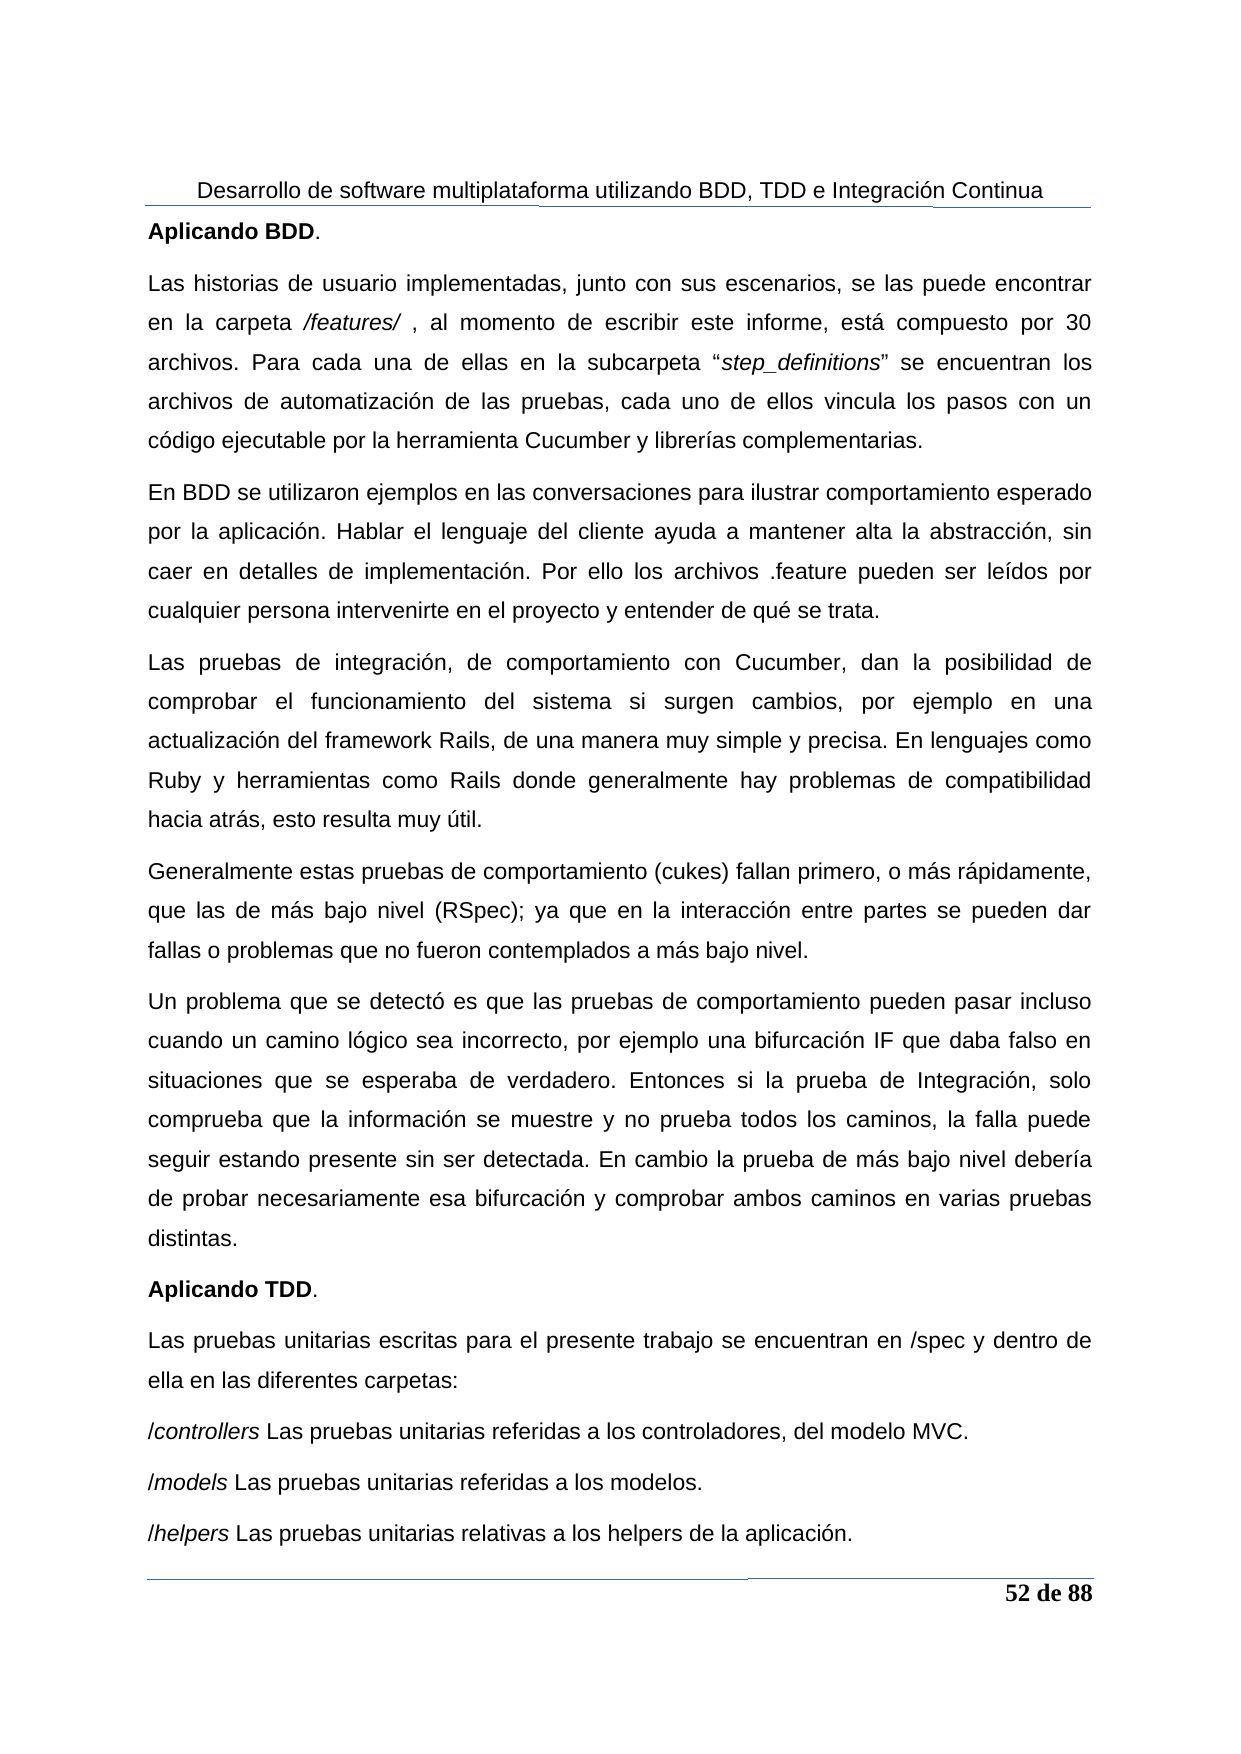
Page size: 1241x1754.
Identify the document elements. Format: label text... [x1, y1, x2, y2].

text Aplicando TDD. [148, 1276, 1093, 1302]
text Las historias de usuario implementadas, junto con sus escenarios, se las puede encontrar en la carpeta /features/ , al momento de escribir este informe, está compuesto por 30 archivos. Para cada una de ellas en la subcarpeta “step_definitions” se encuentran los archivos de automatización de las pruebas, cada uno de ellos vincula los pasos con un código ejecutable por la herramienta Cucumber y librerías complementarias. [148, 269, 1093, 454]
text Las pruebas de integración, de comportamiento con Cucumber, dan la posibilidad de comprobar el funcionamiento del sistema si surgen cambios, por ejemplo en una actualización del framework Rails, de una manera muy simple y precisa. En lenguajes como Ruby y herramientas como Rails donde generalmente hay problemas de compatibilidad hacia atrás, esto resulta muy útil. [148, 648, 1093, 833]
text /helpers Las pruebas unitarias relativas a los helpers de la aplicación. [148, 1520, 1093, 1547]
text /controllers Las pruebas unitarias referidas a los controladores, del modelo MVC. [148, 1418, 1093, 1444]
text Generalmente estas pruebas de comportamiento (cukes) fallan primero, o más rápidamente, que las de más bajo nivel (RSpec); ya que en la interacción entre partes se pueden dar fallas o problemas que no fueron contemplados a más bajo nivel. [148, 858, 1093, 963]
text En BDD se utilizaron ejemplos en las conversaciones para ilustrar comportamiento esperado por la aplicación. Hablar el lenguaje del cliente ayuda a mantener alta la abstracción, sin caer en detalles de implementación. Por ello los archivos .feature pueden ser leídos por cualquier persona intervenirte en el proyecto y entender de qué se trata. [148, 479, 1093, 623]
text Un problema que se detectó es que las pruebas de comportamiento pueden pasar incluso cuando un camino lógico sea incorrecto, por ejemplo una bifurcación IF que daba falso en situaciones que se esperaba de verdadero. Entonces si la prueba de Integración, solo comprueba que la información se muestre y no prueba todos los caminos, la falla puede seguir estando presente sin ser detectada. En cambio la prueba de más bajo nivel debería de probar necesariamente esa bifurcación y comprobar ambos caminos en varias pruebas distintas. [148, 988, 1093, 1251]
text /models Las pruebas unitarias referidas a los modelos. [148, 1469, 1093, 1496]
text Las pruebas unitarias escritas para el presente trabajo se encuentran en /spec y dentro de ella en las diferentes carpetas: [148, 1327, 1093, 1393]
text Aplicando BDD. [148, 218, 1093, 245]
